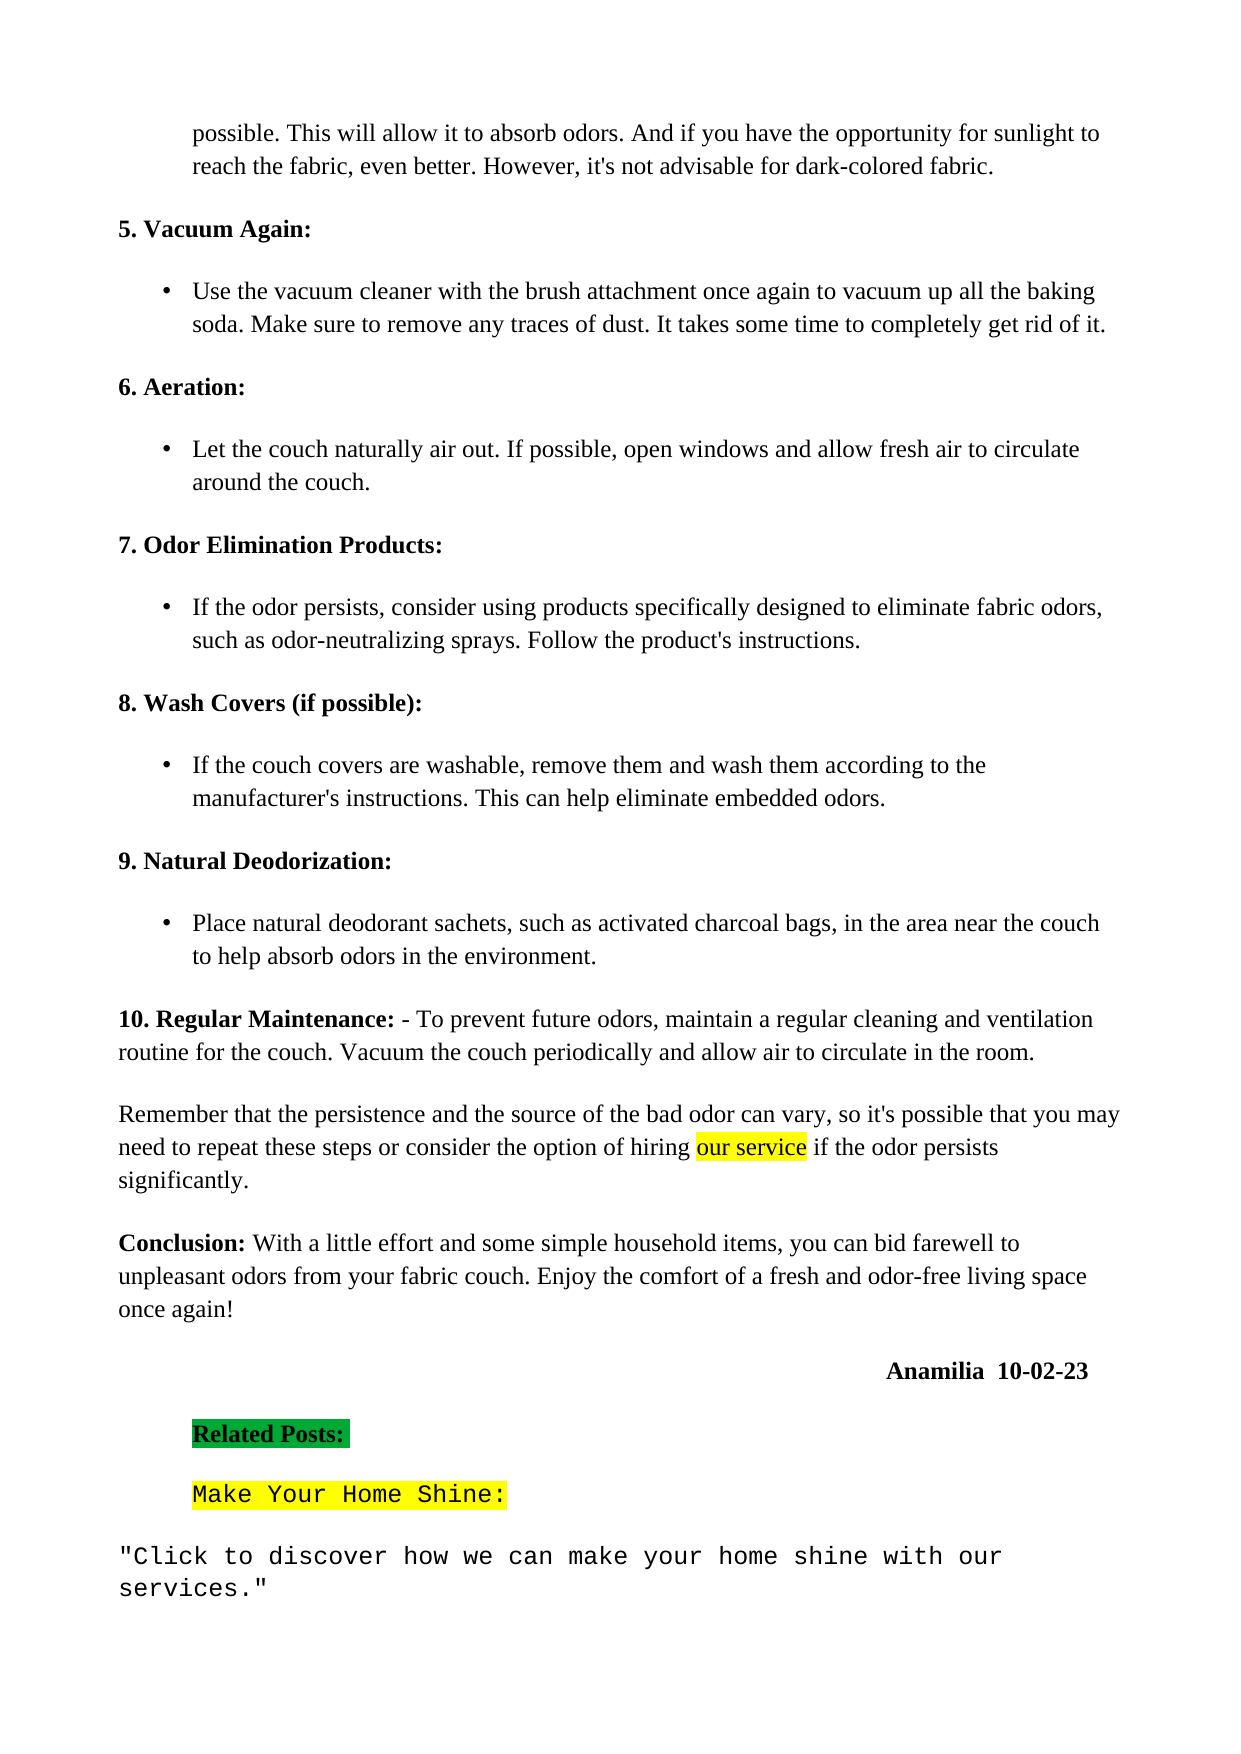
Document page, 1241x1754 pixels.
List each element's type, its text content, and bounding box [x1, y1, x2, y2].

text 5. Vacuum Again: [118, 214, 1122, 242]
list Related Posts: [162, 1419, 1122, 1448]
text 7. Odor Elimination Products: [118, 530, 1122, 558]
list Anamilia 10-02-23 [162, 1356, 1122, 1385]
text "Click to discover how we can make your home shine with our services." [118, 1543, 1122, 1604]
list Make Your Home Shine: [162, 1481, 1122, 1510]
list Let the couch naturally air out. If possible, open windows and allow fresh air to circulate around the couch. [162, 434, 1122, 496]
list possible. This will allow it to absorb odors. And if you have the opportunity for sunlight to reach the fabric, even better. However, it's not advisable for dark-colored fabric. [162, 118, 1122, 180]
text 10. Regular Maintenance: - To prevent future odors, maintain a regular cleaning and ventilation routine for the couch. Vacuum the couch periodically and allow air to circulate in the room. [118, 1004, 1122, 1066]
list Place natural deodorant sachets, such as activated charcoal bags, in the area near the couch to help absorb odors in the environment. [162, 908, 1122, 970]
text 6. Aeration: [118, 372, 1122, 400]
text 8. Wash Covers (if possible): [118, 688, 1122, 716]
text Conclusion: With a little effort and some simple household items, you can bid farewell to unpleasant odors from your fabric couch. Enjoy the comfort of a fresh and odor-free living space once again! [118, 1228, 1122, 1323]
text 9. Natural Deodorization: [118, 846, 1122, 874]
list Use the vacuum cleaner with the brush attachment once again to vacuum up all the baking soda. Make sure to remove any traces of dust. It takes some time to completely get rid of it. [162, 276, 1122, 338]
list If the odor persists, consider using products specifically designed to eliminate fabric odors, such as odor-neutralizing sprays. Follow the product's instructions. [162, 592, 1122, 654]
text Remember that the persistence and the source of the bad odor can vary, so it's possible that you may need to repeat these steps or consider the option of hiring our service if the odor persists significantly. [118, 1099, 1122, 1194]
list If the couch covers are washable, remove them and wash them according to the manufacturer's instructions. This can help eliminate embedded odors. [162, 750, 1122, 812]
